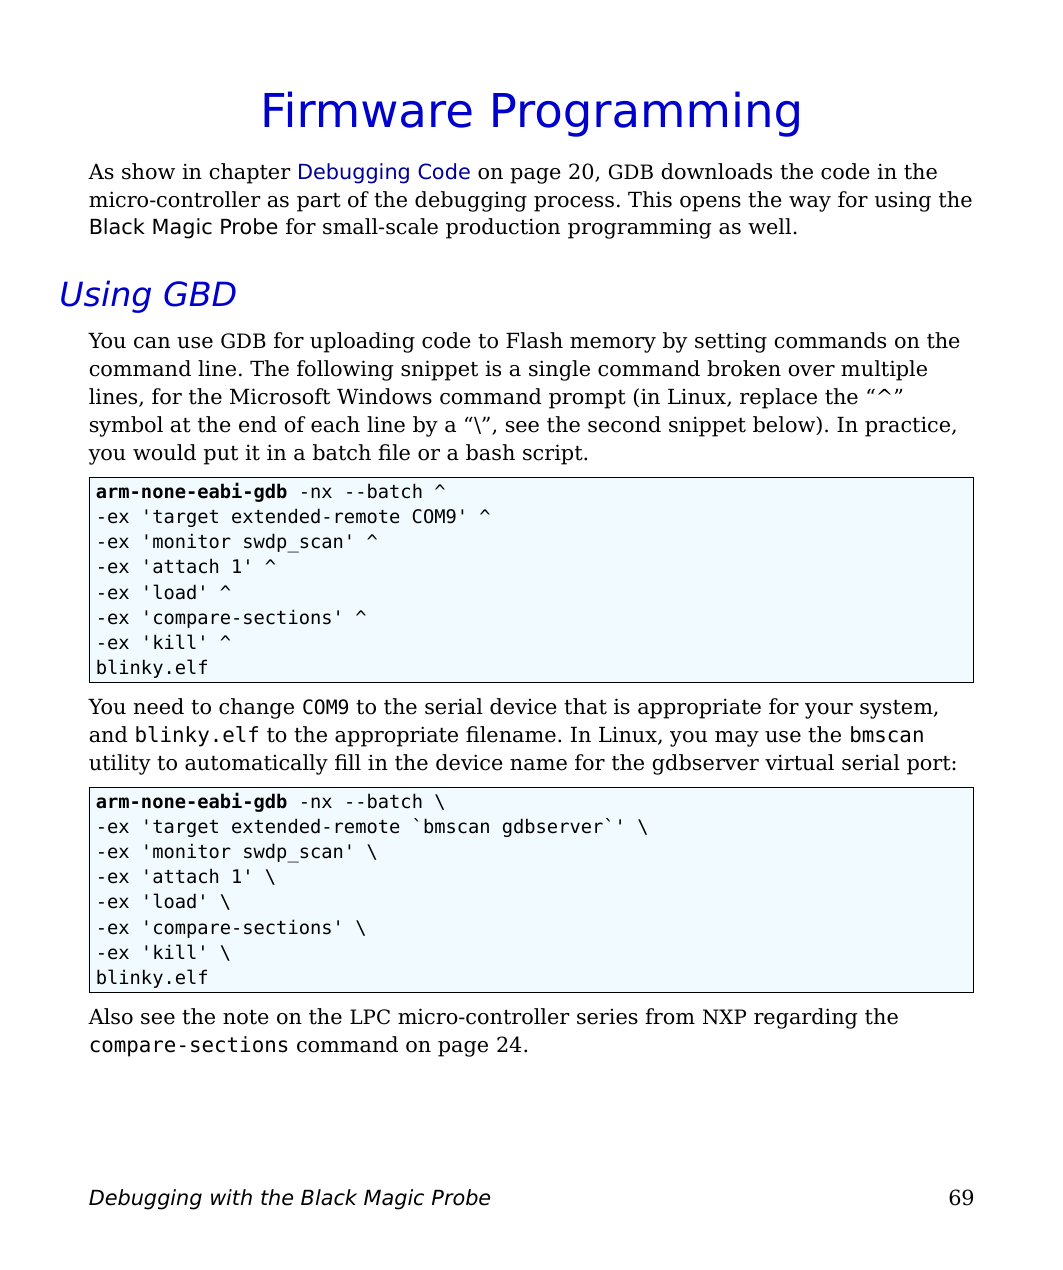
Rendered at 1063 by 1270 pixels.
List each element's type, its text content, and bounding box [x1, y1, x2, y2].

text -ex 'attach 1' ^ [90, 553, 973, 578]
text -ex 'target extended-remote `bmscan gdbserver`' \ [90, 812, 973, 837]
text You need to change COM9 to the serial device that is appropriate for your system, and blinky.elf to the appropriate filename. In Linux, you may use the bmscan utility to automatically fill in the device name for the gdbserver virtual serial port: [88, 695, 974, 775]
text -ex 'kill' \ [90, 938, 973, 963]
text Also see the note on the LPC micro-controller series from NXP regarding the compare-sections command on page 24. [88, 1005, 974, 1057]
text As show in chapter Debugging Code on page 20, GDB downloads the code in the micro-controller as part of the debugging process. This opens the way for using the Black Magic Probe for small-scale production programming as well. [88, 160, 974, 240]
text -ex 'target extended-remote COM9' ^ [90, 502, 973, 527]
text -ex 'load' ^ [90, 578, 973, 603]
text -ex 'monitor swdp_scan' \ [90, 837, 973, 862]
text -ex 'compare-sections' ^ [90, 603, 973, 628]
text blinky.elf [90, 653, 973, 682]
text arm-none-eabi-gdb -nx --batch \ [90, 788, 973, 812]
text -ex 'kill' ^ [90, 628, 973, 653]
text -ex 'compare-sections' \ [90, 913, 973, 938]
text arm-none-eabi-gdb -nx --batch ^ [90, 478, 973, 502]
text -ex 'attach 1' \ [90, 862, 973, 888]
subtitle Using GBD [59, 276, 974, 314]
subtitle Firmware Programming [88, 84, 974, 138]
text blinky.elf [90, 963, 973, 992]
text You can use GDB for uploading code to Flash memory by setting commands on the command line. The following snippet is a single command broken over multiple lines, for the Microsoft Windows command prompt (in Linux, replace the “^” symbol at the end of each line by a “\”, see the second snippet below). In practice, you would put it in a batch file or a bash script. [88, 329, 974, 465]
text -ex 'monitor swdp_scan' ^ [90, 527, 973, 553]
text -ex 'load' \ [90, 888, 973, 913]
